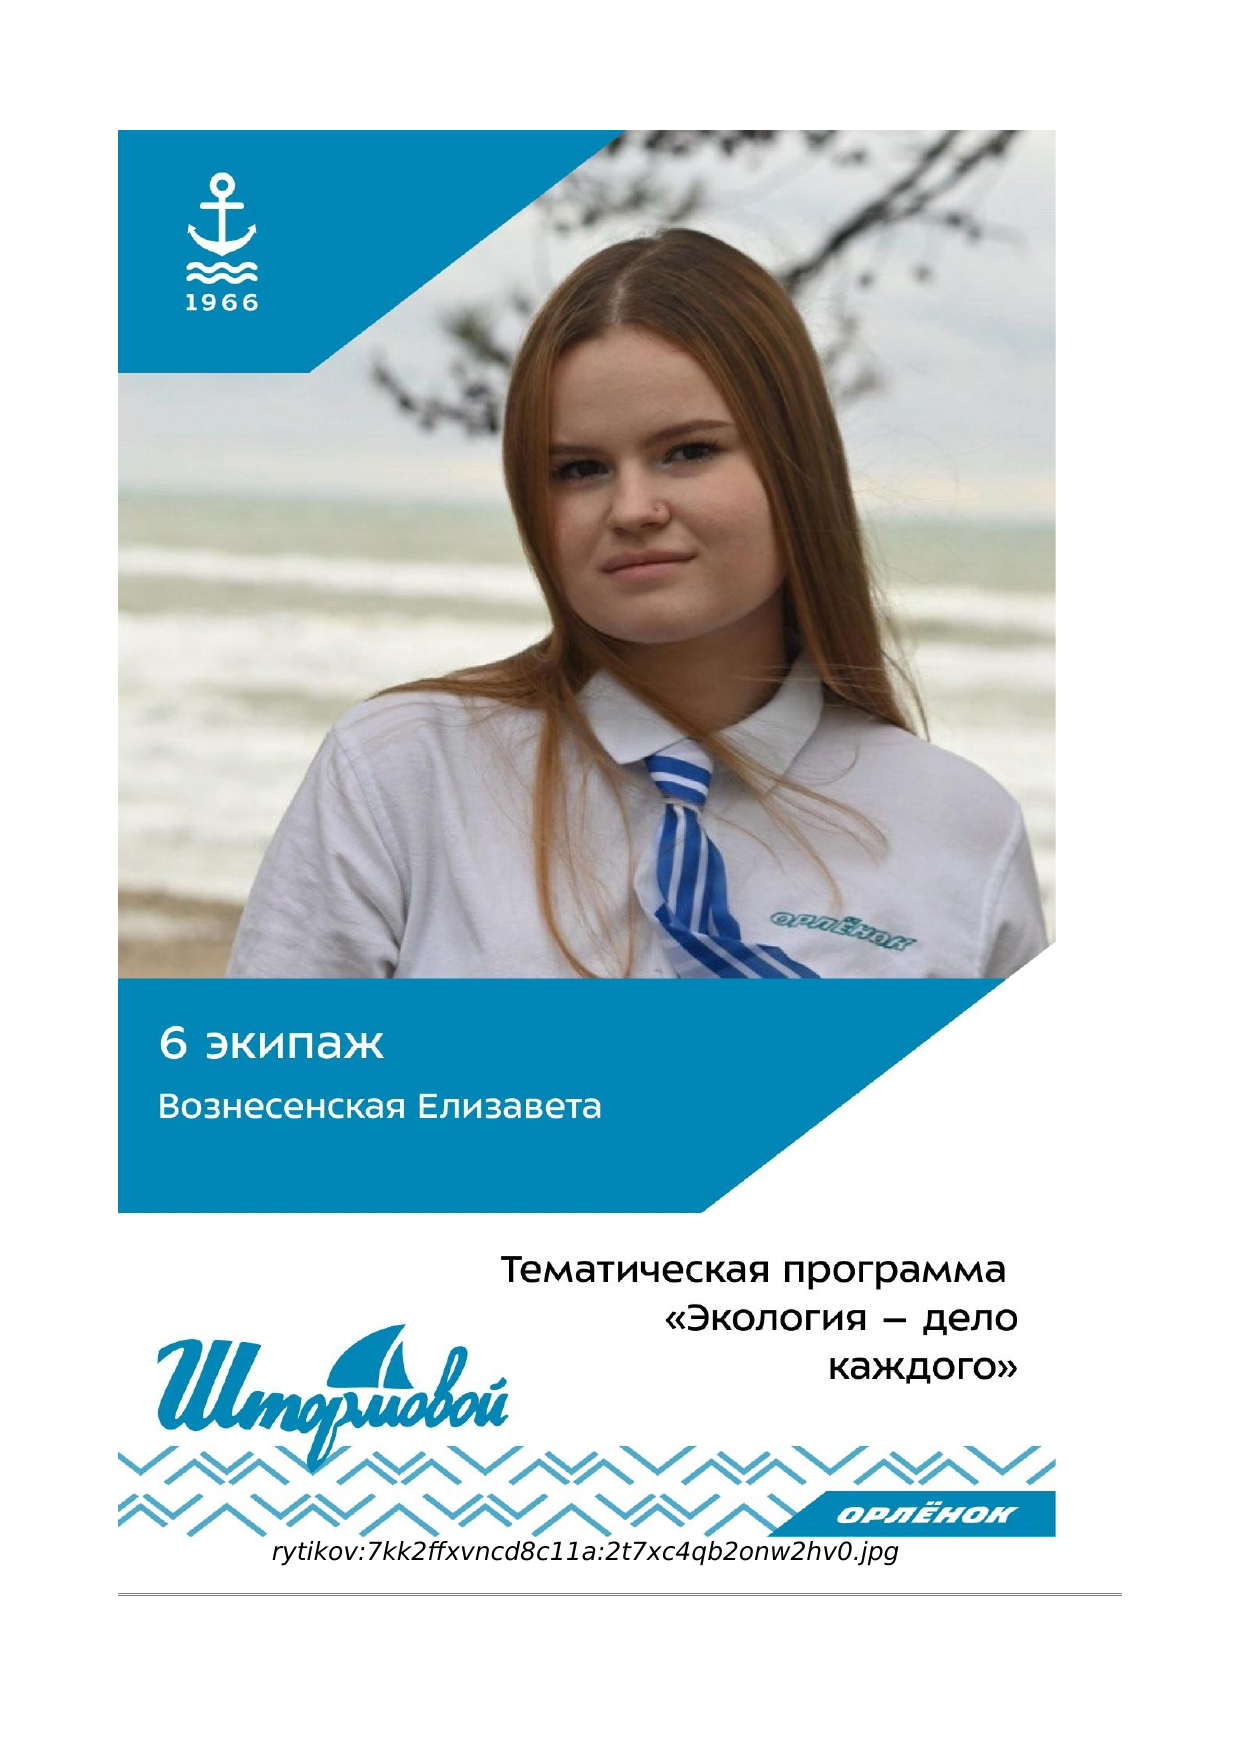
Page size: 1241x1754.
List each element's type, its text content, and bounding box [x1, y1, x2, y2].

picture [346, 1098, 383, 1118]
picture [307, 1097, 343, 1118]
picture [187, 294, 196, 311]
picture [463, 1098, 482, 1118]
picture [118, 130, 1056, 1537]
picture [387, 1098, 404, 1118]
picture [187, 260, 258, 284]
picture [259, 1033, 284, 1059]
picture [206, 1032, 228, 1059]
picture [187, 172, 256, 256]
picture [205, 1098, 242, 1118]
picture [913, 1501, 1018, 1524]
text rytikov:7kk2ffxvncd8c11a:2t7xc4qb2onw2hv0.jpg [118, 1537, 1056, 1566]
picture [202, 294, 216, 311]
picture [222, 293, 237, 311]
picture [419, 1094, 459, 1118]
picture [837, 1506, 917, 1525]
picture [290, 1033, 313, 1059]
picture [284, 1098, 303, 1118]
picture [232, 1033, 256, 1060]
picture [317, 1032, 341, 1059]
picture [243, 293, 258, 311]
picture [345, 1033, 384, 1059]
picture [161, 1026, 186, 1059]
picture [524, 1098, 600, 1118]
picture [485, 1098, 521, 1118]
picture [245, 1097, 282, 1118]
picture [160, 1094, 202, 1118]
